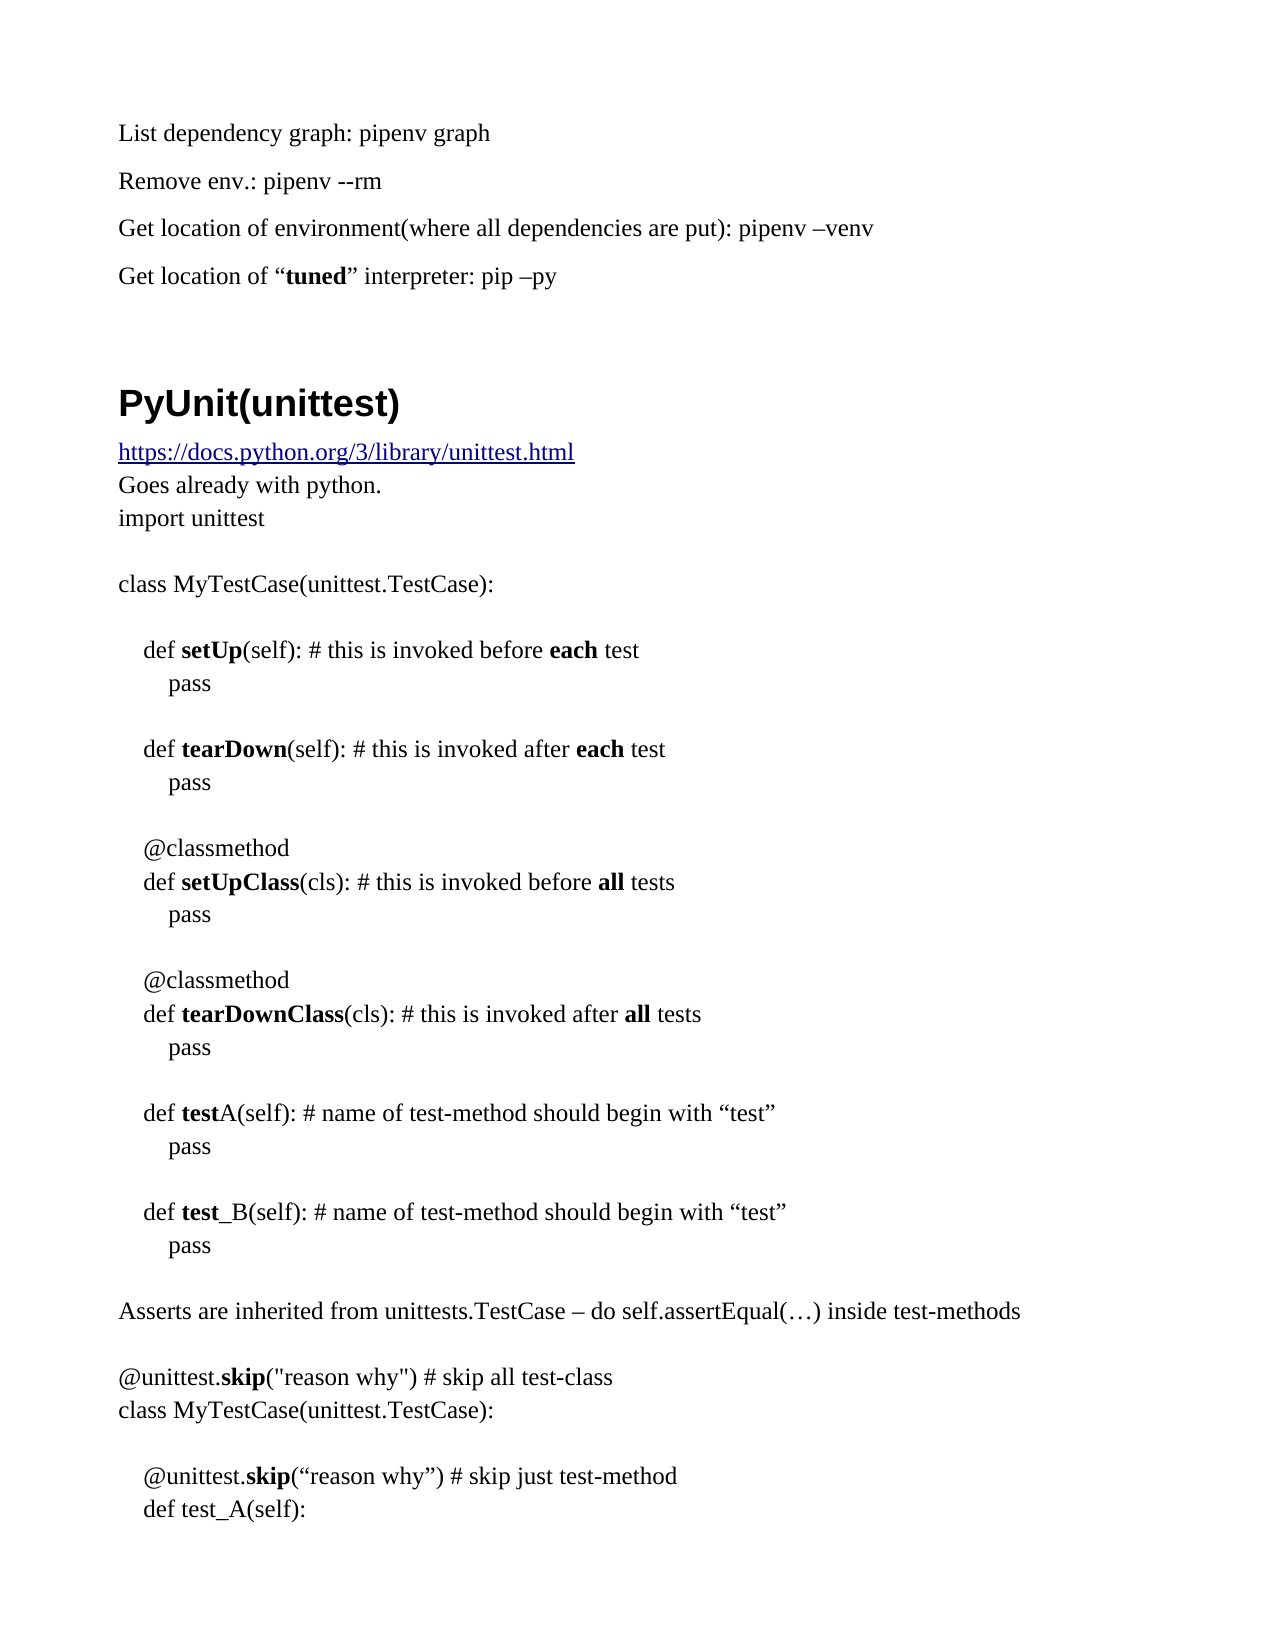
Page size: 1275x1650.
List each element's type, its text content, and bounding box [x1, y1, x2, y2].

subtitle PyUnit(unittest) [118, 381, 1157, 425]
text @unittest.skip("reason why") # skip all test-class [118, 1362, 1157, 1391]
text def setUpClass(cls): # this is invoked before all tests [118, 867, 1157, 895]
text @unittest.skip(“reason why”) # skip just test-method [118, 1461, 1157, 1490]
text pass [118, 899, 1157, 928]
text pass [118, 767, 1157, 796]
text @classmethod [118, 833, 1157, 862]
text import unittest [118, 503, 1157, 532]
text def testA(self): # name of test-method should begin with “test” [118, 1098, 1157, 1126]
text def tearDownClass(cls): # this is invoked after all tests [118, 999, 1157, 1027]
text List dependency graph: pipenv graph [118, 118, 1157, 147]
text Get location of environment(where all dependencies are put): pipenv –venv [118, 213, 1157, 242]
text Asserts are inherited from unittests.TestCase – do self.assertEqual(…) inside test-methods [118, 1296, 1157, 1324]
text def test_A(self): [118, 1494, 1157, 1523]
text pass [118, 668, 1157, 697]
text pass [118, 1230, 1157, 1258]
text pass [118, 1131, 1157, 1159]
text Goes already with python. [118, 470, 1157, 499]
text Remove env.: pipenv --rm [118, 166, 1157, 194]
text pass [118, 1032, 1157, 1060]
text def test_B(self): # name of test-method should begin with “test” [118, 1197, 1157, 1226]
text class MyTestCase(unittest.TestCase): [118, 569, 1157, 598]
text Get location of “tuned” interpreter: pip –py [118, 261, 1157, 290]
text @classmethod [118, 966, 1157, 994]
text def setUp(self): # this is invoked before each test [118, 635, 1157, 664]
text class MyTestCase(unittest.TestCase): [118, 1395, 1157, 1424]
text https://docs.python.org/3/library/unittest.html [118, 437, 1157, 466]
text def tearDown(self): # this is invoked after each test [118, 734, 1157, 763]
